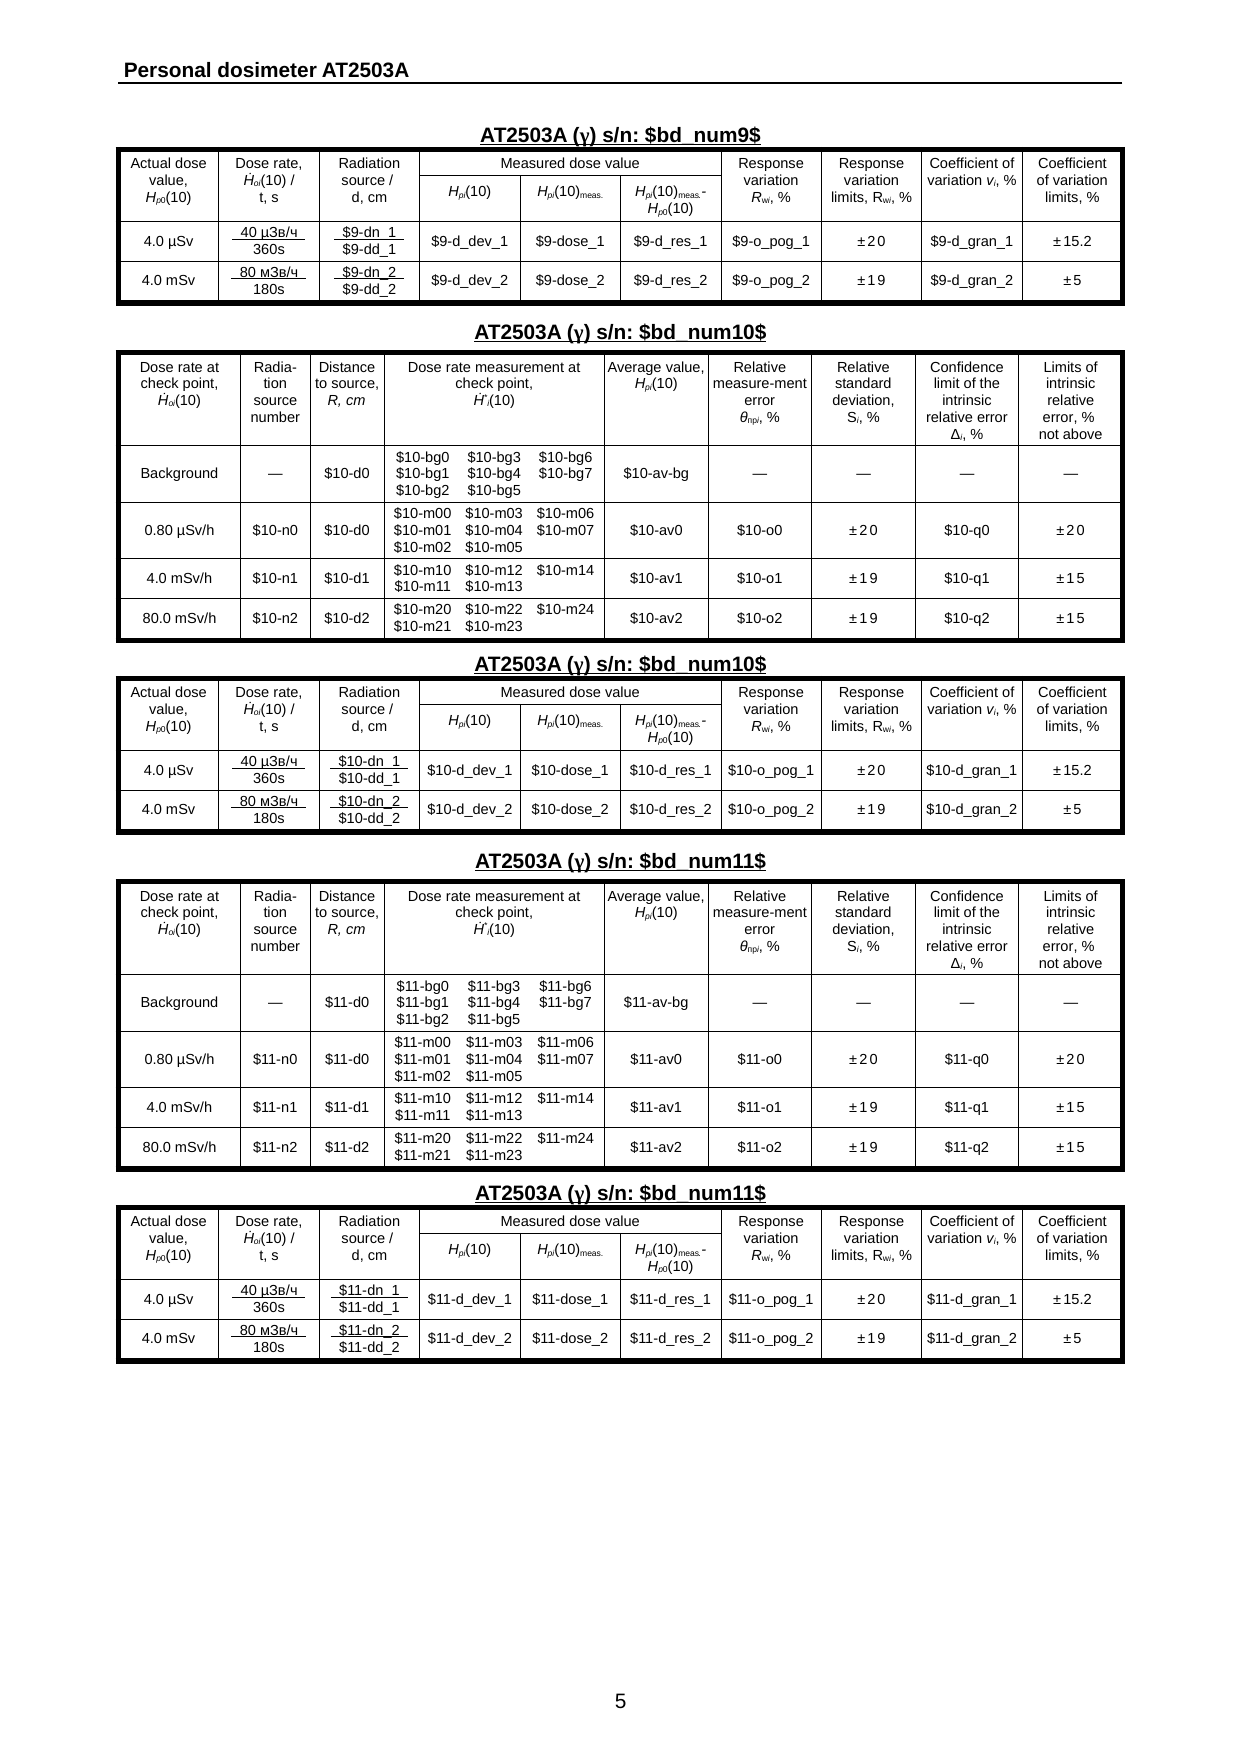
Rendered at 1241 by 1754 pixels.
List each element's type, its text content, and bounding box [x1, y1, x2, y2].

table_cell $11-q1 [916, 1088, 1018, 1127]
table_cell $9-d_dev_2 [420, 262, 520, 300]
table_cell ±20 [812, 503, 915, 558]
table_cell Relative measure-ment error θпрi, % [709, 355, 811, 445]
table_cell Response variation Rwi, % [722, 152, 821, 221]
table_cell Dose rate, Ḣoi(10) / t, s [219, 681, 319, 750]
table_cell Coefficient of variation limits, % [1023, 681, 1120, 750]
table_cell $9-dose_1 [521, 222, 620, 261]
table_cell Dose rate measurement at check point, Ḣ*i(10) [385, 884, 604, 974]
table_cell — [812, 975, 915, 1031]
table_cell $9-d_gran_2 [922, 262, 1022, 300]
table_cell $9-d_dev_1 [420, 222, 520, 261]
table_cell ±5 [1023, 262, 1120, 300]
table_cell Actual dose value, Hp0(10) [121, 681, 218, 750]
table_cell ±19 [822, 1320, 921, 1358]
table_cell $10-d2 [311, 599, 384, 637]
table_cell Measured dose value [420, 681, 721, 704]
table_cell Hpi(10)meas.-Hp0(10) [621, 705, 721, 750]
table_cell $11-n0 [241, 1032, 310, 1087]
table_cell Radiation source / d, cm [320, 681, 419, 750]
table_cell $11-n2 [241, 1128, 310, 1166]
table_cell $10-dose_1 [521, 751, 620, 789]
table_cell ±15 [1019, 559, 1120, 598]
table_cell Hpi(10) [420, 176, 520, 221]
table_cell Hpi(10)meas. [521, 1234, 620, 1279]
table_cell Dose rate at check point, Ḣoi(10) [121, 355, 240, 445]
table_cell — [709, 446, 811, 502]
table_cell Response variation limits, Rwi, % [822, 152, 921, 221]
table_cell $10-av1 [605, 559, 708, 598]
table_cell $10-m10 $10-m11 $10-m12 $10-m13 $10-m14 [385, 559, 604, 598]
table_cell — [709, 975, 811, 1031]
table_cell $11-dose_1 [521, 1280, 620, 1318]
table_cell $10-av-bg [605, 446, 708, 502]
table_cell Distance to source, R, сm [311, 884, 384, 974]
table_cell 40 µЗв/ч 360s [219, 751, 319, 789]
table_cell $10-q1 [916, 559, 1018, 598]
table_cell ±20 [822, 1280, 921, 1318]
table_cell 80.0 mSv/h [121, 1128, 240, 1166]
table_cell 0.80 µSv/h [121, 1032, 240, 1087]
table_cell $10-d_res_1 [621, 751, 721, 789]
table_cell $9-dn_2 $9-dd_2 [320, 262, 419, 300]
table_cell — [1019, 975, 1120, 1031]
table_cell $11-av0 [605, 1032, 708, 1087]
table_cell Hpi(10)meas. [521, 176, 620, 221]
table_cell $11-dose_2 [521, 1320, 620, 1358]
table_cell Limits of intrinsic relative error, % not above [1019, 884, 1120, 974]
table_cell $9-o_pog_1 [722, 222, 821, 261]
table_cell Dose rate, Ḣoi(10) / t, s [219, 1210, 319, 1279]
table_cell $10-d0 [311, 503, 384, 558]
table_cell $11-m10 $11-m11 $11-m12 $11-m13 $11-m14 [385, 1088, 604, 1127]
table_cell ±19 [822, 791, 921, 829]
table_cell Background [121, 446, 240, 502]
table_cell $11-d_dev_1 [420, 1280, 520, 1318]
table_cell $10-d_gran_1 [922, 751, 1022, 789]
table_cell Radia-tion source number [241, 884, 310, 974]
table_cell Coefficient of variation vi, % [922, 681, 1022, 750]
table_cell $11-d1 [311, 1088, 384, 1127]
table_cell — [1019, 446, 1120, 502]
table_cell 4.0 mSv [121, 1320, 218, 1358]
table_cell Hpi(10)meas.-Hp0(10) [621, 1234, 721, 1279]
table_cell Average value, Hpi(10) [605, 355, 708, 445]
table_cell 4.0 µSv [121, 1280, 218, 1318]
table_cell $9-d_res_2 [621, 262, 721, 300]
table_cell Background [121, 975, 240, 1031]
table_cell Dose rate measurement at check point, Ḣ*i(10) [385, 355, 604, 445]
table_cell $9-d_gran_1 [922, 222, 1022, 261]
table_cell Hpi(10)meas. [521, 705, 620, 750]
table_cell $10-av2 [605, 599, 708, 637]
table_cell — [241, 975, 310, 1031]
table_cell Coefficient of variation limits, % [1023, 1210, 1120, 1279]
table_cell ±20 [1019, 503, 1120, 558]
table_cell $11-av1 [605, 1088, 708, 1127]
table_cell ±19 [812, 559, 915, 598]
table_cell Measured dose value [420, 1210, 721, 1233]
table_cell ±20 [822, 222, 921, 261]
table_header AT2503A (γ) s/n: $bd_num10$ [118, 306, 1122, 350]
table_cell Response variation limits, Rwi, % [822, 681, 921, 750]
table_cell Response variation limits, Rwi, % [822, 1210, 921, 1279]
table_cell 0.80 µSv/h [121, 503, 240, 558]
table_cell $11-d0 [311, 975, 384, 1031]
table_cell $10-m00 $10-m01 $10-m02 $10-m03 $10-m04 $10-m05 $10-m06 $10-m07 [385, 503, 604, 558]
table_cell Coefficient of variation vi, % [922, 152, 1022, 221]
table_cell 4.0 µSv [121, 751, 218, 789]
table_cell $10-d_res_2 [621, 791, 721, 829]
table_cell Actual dose value, Hp0(10) [121, 152, 218, 221]
table_cell $11-n1 [241, 1088, 310, 1127]
table_cell 4.0 mSv/h [121, 1088, 240, 1127]
table_header AT2503A (γ) s/n: $bd_num10$ [118, 643, 1122, 676]
table_cell $10-o_pog_2 [722, 791, 821, 829]
table_cell $10-d0 [311, 446, 384, 502]
table_cell $11-o_pog_2 [722, 1320, 821, 1358]
table_cell Average value, Hpi(10) [605, 884, 708, 974]
table_cell ±20 [1019, 1032, 1120, 1087]
table_cell — [241, 446, 310, 502]
table_cell 4.0 mSv/h [121, 559, 240, 598]
table_cell $10-o0 [709, 503, 811, 558]
table_cell ±19 [812, 1088, 915, 1127]
table_cell Dose rate, Ḣoi(10) / t, s [219, 152, 319, 221]
table_cell ±15 [1019, 1128, 1120, 1166]
table_cell $10-d_dev_1 [420, 751, 520, 789]
table_cell $10-dose_2 [521, 791, 620, 829]
table_cell $11-o1 [709, 1088, 811, 1127]
table_cell Relative standard deviation, Si, % [812, 884, 915, 974]
table_cell ±20 [812, 1032, 915, 1087]
table_cell $11-o2 [709, 1128, 811, 1166]
table_cell Hpi(10)meas.-Hp0(10) [621, 176, 721, 221]
table_cell ±19 [812, 1128, 915, 1166]
table_cell $11-av2 [605, 1128, 708, 1166]
table_cell ±15 [1019, 1088, 1120, 1127]
table_cell Confidence limit of the intrinsic relative error Δi, % [916, 355, 1018, 445]
table_cell $11-d_gran_2 [922, 1320, 1022, 1358]
table_cell $10-bg0 $10-bg1 $10-bg2 $10-bg3 $10-bg4 $10-bg5 $10-bg6 $10-bg7 [385, 446, 604, 502]
table_cell $9-o_pog_2 [722, 262, 821, 300]
table_header AT2503A (γ) s/n: $bd_num9$ [118, 114, 1122, 147]
table_cell $11-d0 [311, 1032, 384, 1087]
table_cell Distance to source, R, сm [311, 355, 384, 445]
table_cell ±15 [1019, 599, 1120, 637]
table_cell 4.0 mSv [121, 262, 218, 300]
table_cell $10-o1 [709, 559, 811, 598]
table_cell ±5 [1023, 1320, 1120, 1358]
table_cell Coefficient of variation vi, % [922, 1210, 1022, 1279]
table_cell $10-dn_2 $10-dd_2 [320, 791, 419, 829]
table_header AT2503A (γ) s/n: $bd_num11$ [118, 835, 1122, 879]
table_cell $10-d1 [311, 559, 384, 598]
table_cell $9-dose_2 [521, 262, 620, 300]
table_cell Dose rate at check point, Ḣoi(10) [121, 884, 240, 974]
table_cell $10-m20 $10-m21 $10-m22 $10-m23 $10-m24 [385, 599, 604, 637]
table_cell Response variation Rwi, % [722, 1210, 821, 1279]
table_cell $10-dn_1 $10-dd_1 [320, 751, 419, 789]
table_cell Response variation Rwi, % [722, 681, 821, 750]
table_cell Hpi(10) [420, 1234, 520, 1279]
table_cell $10-n0 [241, 503, 310, 558]
table_cell $11-d_res_1 [621, 1280, 721, 1318]
table_cell $10-n2 [241, 599, 310, 637]
table_cell Confidence limit of the intrinsic relative error Δi, % [916, 884, 1018, 974]
table_cell 4.0 µSv [121, 222, 218, 261]
table_cell $11-dn_1 $11-dd_1 [320, 1280, 419, 1318]
table_cell Relative measure-ment error θпрi, % [709, 884, 811, 974]
table_cell 40 µЗв/ч 360s [219, 222, 319, 261]
table_cell $10-o2 [709, 599, 811, 637]
table_cell $10-q0 [916, 503, 1018, 558]
table_cell $10-n1 [241, 559, 310, 598]
table_cell $11-q2 [916, 1128, 1018, 1166]
table_cell ±19 [822, 262, 921, 300]
table_cell — [916, 975, 1018, 1031]
table_cell $11-av-bg [605, 975, 708, 1031]
table_cell $10-o_pog_1 [722, 751, 821, 789]
table_cell Hpi(10) [420, 705, 520, 750]
table_cell ±15.2 [1023, 222, 1120, 261]
table_cell — [916, 446, 1018, 502]
table_cell $11-d_gran_1 [922, 1280, 1022, 1318]
table_cell ±5 [1023, 791, 1120, 829]
table_cell 80 мЗв/ч 180s [219, 1320, 319, 1358]
table_cell Limits of intrinsic relative error, % not above [1019, 355, 1120, 445]
table_cell Coefficient of variation limits, % [1023, 152, 1120, 221]
table_cell 4.0 mSv [121, 791, 218, 829]
table_cell — [812, 446, 915, 502]
table_cell 80.0 mSv/h [121, 599, 240, 637]
table_cell Radia-tion source number [241, 355, 310, 445]
table_cell ±15.2 [1023, 1280, 1120, 1318]
table_cell $10-d_dev_2 [420, 791, 520, 829]
table_cell $11-m20 $11-m21 $11-m22 $11-m23 $11-m24 [385, 1128, 604, 1166]
table_cell $11-d2 [311, 1128, 384, 1166]
table_cell 40 µЗв/ч 360s [219, 1280, 319, 1318]
table_cell $10-av0 [605, 503, 708, 558]
table_cell $11-o_pog_1 [722, 1280, 821, 1318]
table_cell $9-dn_1 $9-dd_1 [320, 222, 419, 261]
table_cell $11-d_dev_2 [420, 1320, 520, 1358]
table_cell $11-o0 [709, 1032, 811, 1087]
table_cell ±19 [812, 599, 915, 637]
table_cell $9-d_res_1 [621, 222, 721, 261]
table_cell Measured dose value [420, 152, 721, 175]
table_header AT2503A (γ) s/n: $bd_num11$ [118, 1172, 1122, 1205]
table_cell $10-d_gran_2 [922, 791, 1022, 829]
table_cell $11-m00 $11-m01 $11-m02 $11-m03 $11-m04 $11-m05 $11-m06 $11-m07 [385, 1032, 604, 1087]
table_cell $11-bg0 $11-bg1 $11-bg2 $11-bg3 $11-bg4 $11-bg5 $11-bg6 $11-bg7 [385, 975, 604, 1031]
table_cell $11-d_res_2 [621, 1320, 721, 1358]
table_cell Relative standard deviation, Si, % [812, 355, 915, 445]
table_cell ±15.2 [1023, 751, 1120, 789]
table_cell $10-q2 [916, 599, 1018, 637]
table_cell Radiation source / d, cm [320, 152, 419, 221]
table_cell Actual dose value, Hp0(10) [121, 1210, 218, 1279]
table_cell Radiation source / d, cm [320, 1210, 419, 1279]
table_cell 80 мЗв/ч 180s [219, 262, 319, 300]
table_cell ±20 [822, 751, 921, 789]
table_cell 80 мЗв/ч 180s [219, 791, 319, 829]
table_cell $11-dn_2 $11-dd_2 [320, 1320, 419, 1358]
table_cell $11-q0 [916, 1032, 1018, 1087]
